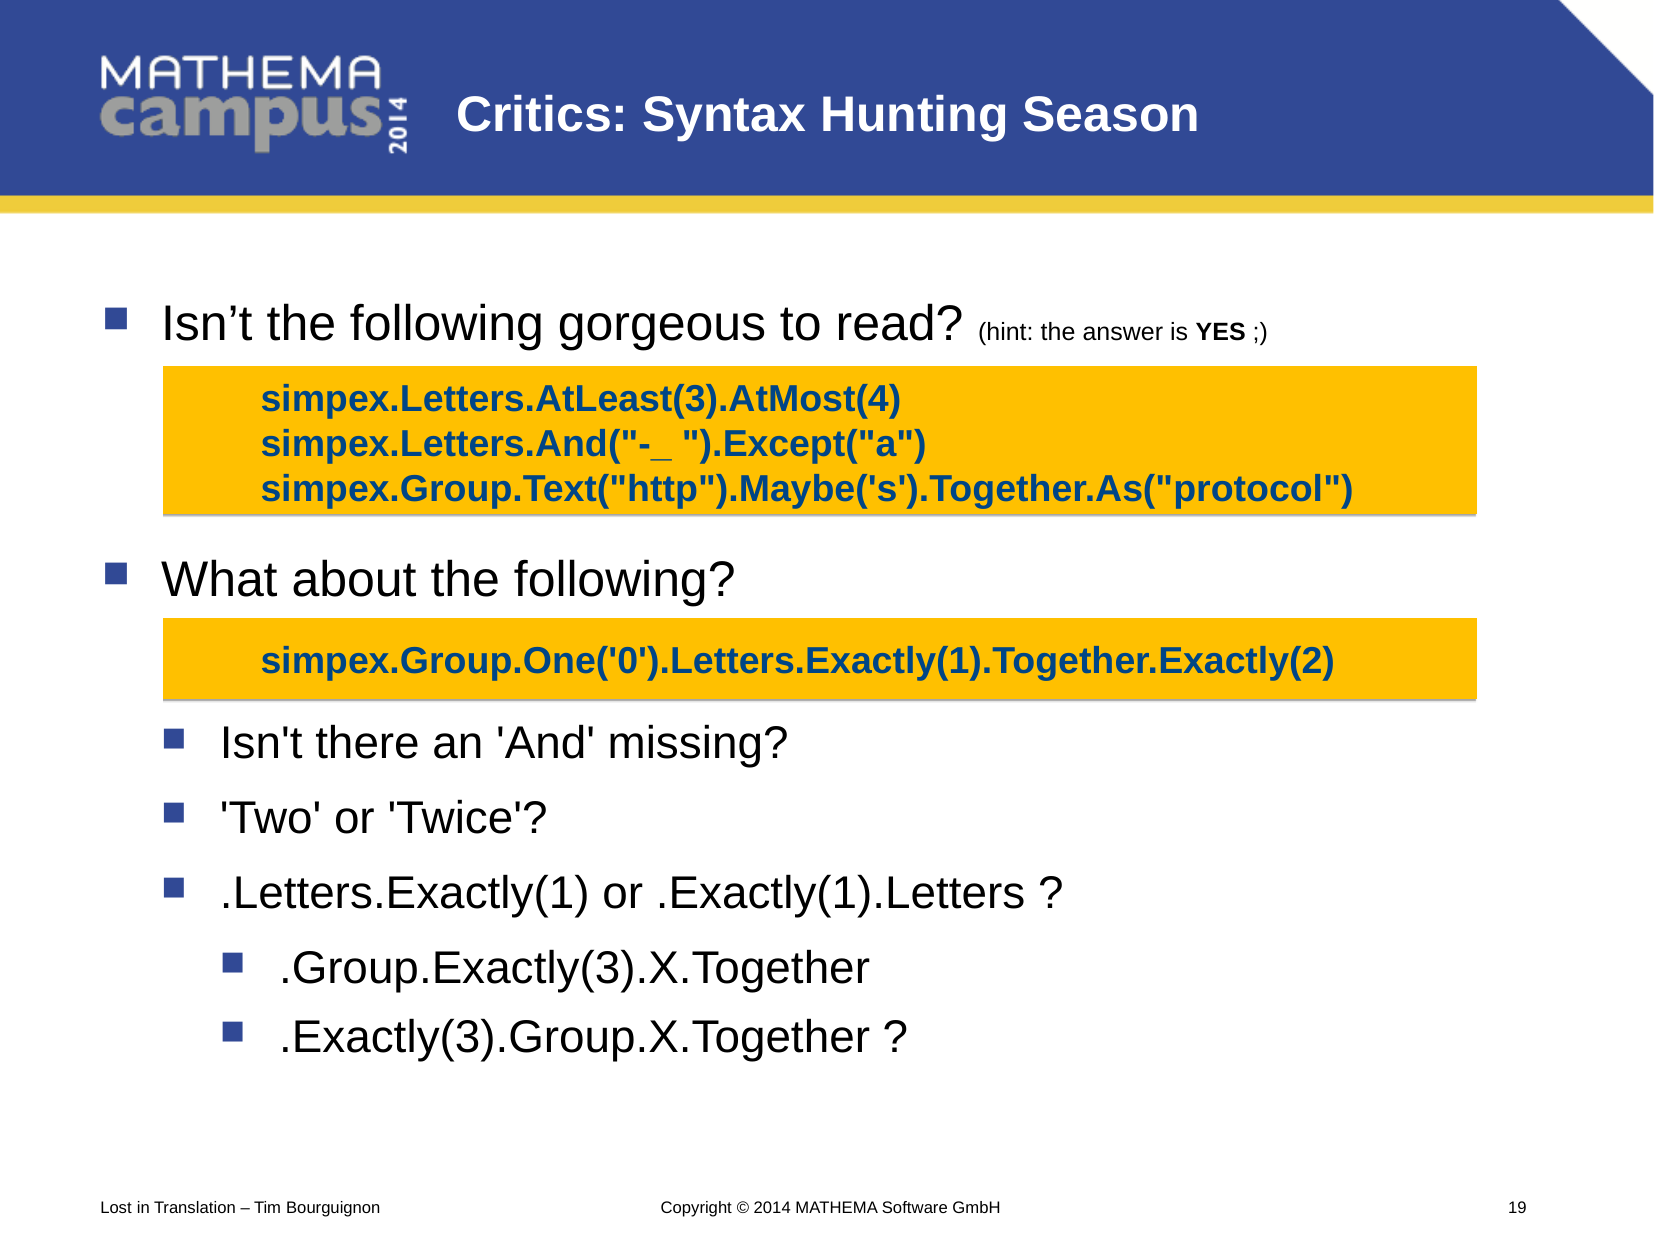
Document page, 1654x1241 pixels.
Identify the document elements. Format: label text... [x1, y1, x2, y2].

text_box simpex.Group.One('0').Letters.Exactly(1).Together.Exactly(2) [163, 618, 1477, 699]
title Critics: Syntax Hunting Season [456, 68, 1528, 160]
picture [0, 0, 1654, 217]
text_box simpex.Letters.AtLeast(3).AtMost(4) simpex.Letters.And("-_ ").Except("a") simpex.Group.Text("http").Maybe('s').Together.As("protocol") [163, 366, 1477, 514]
list Isn’t the following gorgeous to read? (hint: the answer is YES ;) What about the following? Isn't there an 'And' missing? 'Two' or 'Twice'? .Letters.Exactly(1) or .Exactly(1).Letters ? .Group.Exactly(3).X.Together .Exactly(3).Group.X.Together ? [101, 295, 1528, 1139]
